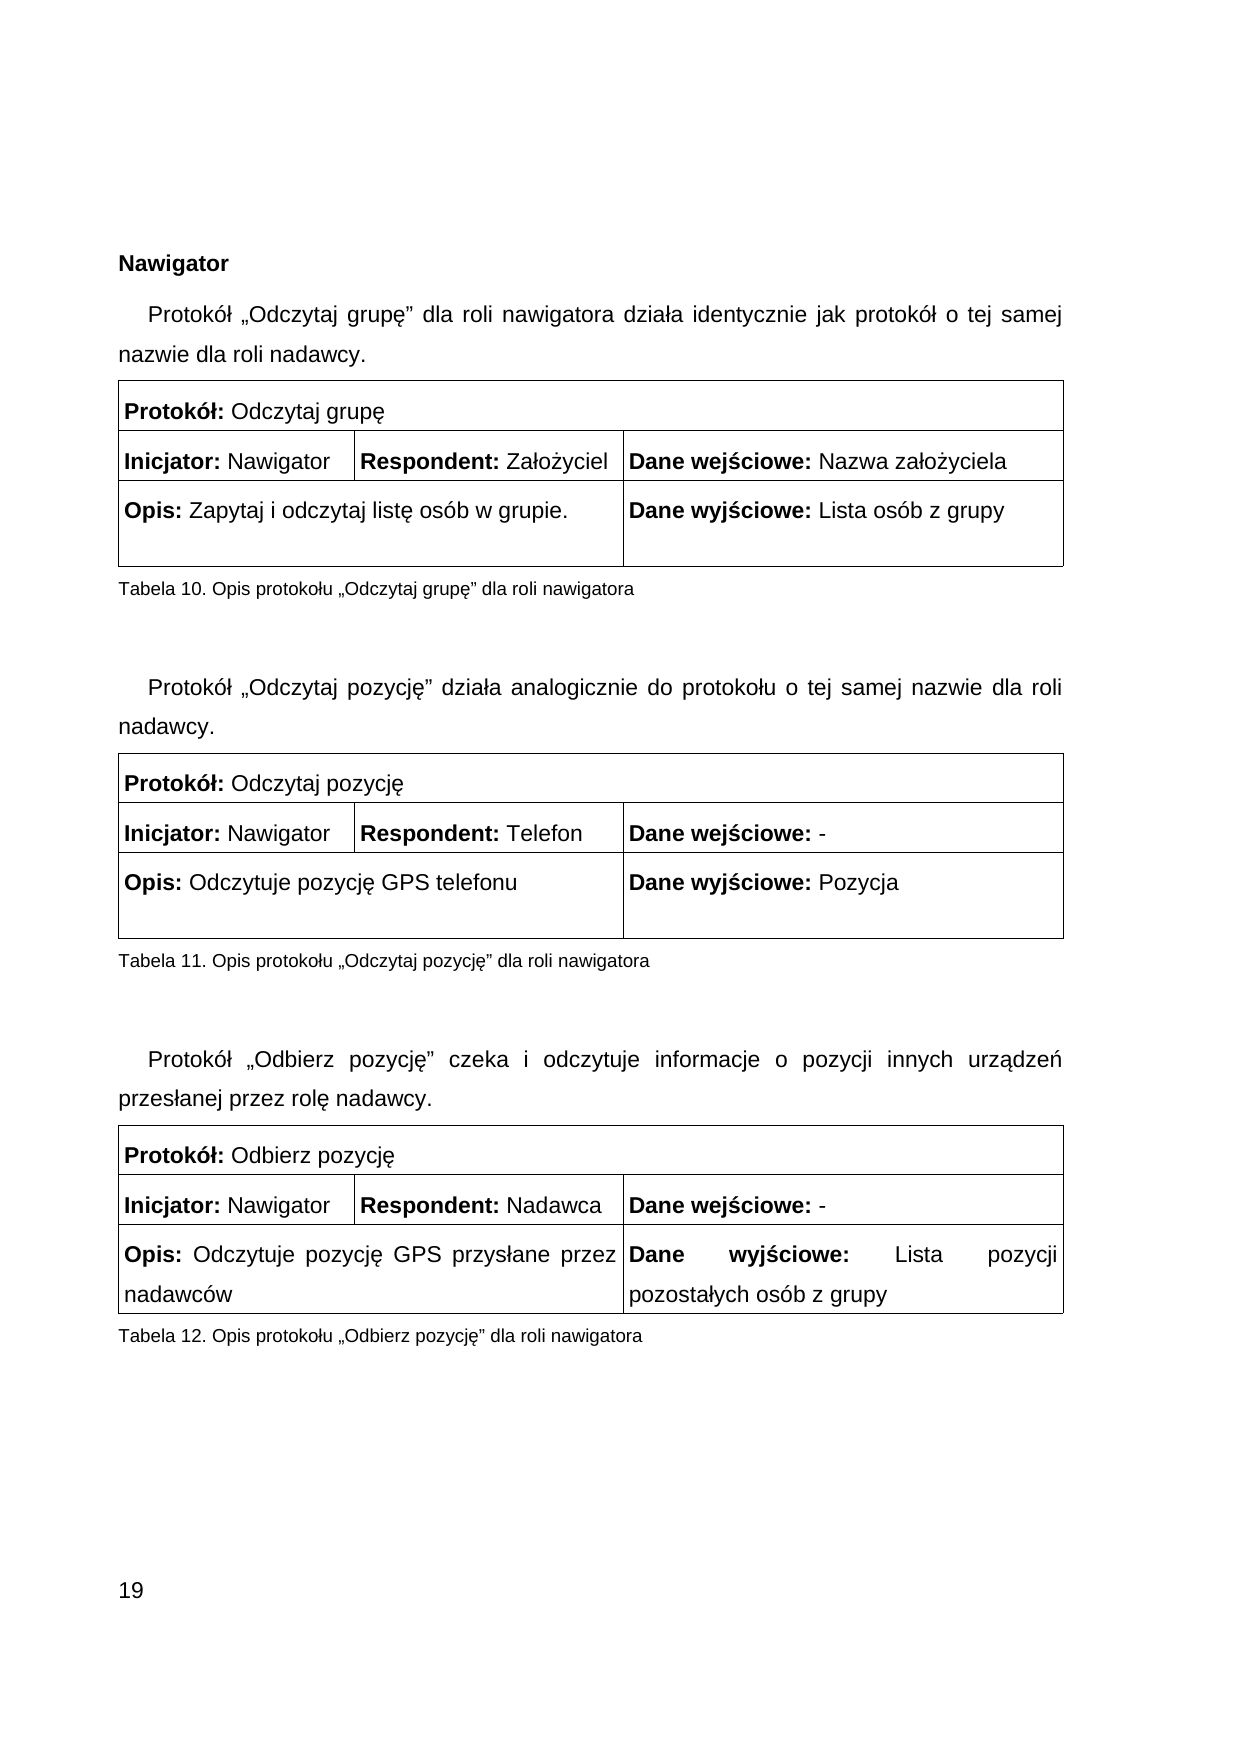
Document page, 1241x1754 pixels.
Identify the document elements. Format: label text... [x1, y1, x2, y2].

table_cell Dane wejściowe: - [624, 1175, 1063, 1224]
table_cell Dane wyjściowe: Pozycja [624, 853, 1063, 938]
table_cell Dane wyjściowe: Lista pozycji pozostałych osób z grupy [624, 1225, 1063, 1313]
table_cell Opis: Odczytuje pozycję GPS przysłane przez nadawców [119, 1225, 623, 1313]
table_cell Respondent: Założyciel [355, 431, 623, 480]
table_cell Inicjator: Nawigator [119, 431, 354, 480]
table_cell Inicjator: Nawigator [119, 1175, 354, 1224]
text Protokół „Odbierz pozycję” czeka i odczytuje informacje o pozycji innych urządzeń przesłanej przez rolę nadawcy. [118, 1046, 1063, 1111]
table_cell Opis: Odczytuje pozycję GPS telefonu [119, 853, 623, 938]
table_cell Dane wejściowe: Nazwa założyciela [624, 431, 1063, 480]
text Tabela 11. Opis protokołu „Odczytaj pozycję” dla roli nawigatora [118, 950, 1063, 972]
table_cell Inicjator: Nawigator [119, 803, 354, 852]
text Protokół „Odczytaj grupę” dla roli nawigatora działa identycznie jak protokół o tej samej nazwie dla roli nadawcy. [118, 301, 1063, 367]
table_cell Opis: Zapytaj i odczytaj listę osób w grupie. [119, 481, 623, 566]
text Tabela 12. Opis protokołu „Odbierz pozycję” dla roli nawigatora [118, 1325, 1063, 1346]
table_cell Respondent: Nadawca [355, 1175, 623, 1224]
table_cell Dane wejściowe: - [624, 803, 1063, 852]
text Nawigator [118, 250, 1063, 276]
table_header Protokół: Odczytaj grupę [119, 381, 1063, 430]
table_header Protokół: Odbierz pozycję [119, 1126, 1063, 1174]
table_header Protokół: Odczytaj pozycję [119, 754, 1063, 802]
text Tabela 10. Opis protokołu „Odczytaj grupę” dla roli nawigatora [118, 578, 1063, 600]
text Protokół „Odczytaj pozycję” działa analogicznie do protokołu o tej samej nazwie dla roli nadawcy. [118, 673, 1063, 739]
table_cell Dane wyjściowe: Lista osób z grupy [624, 481, 1063, 566]
table_cell Respondent: Telefon [355, 803, 623, 852]
